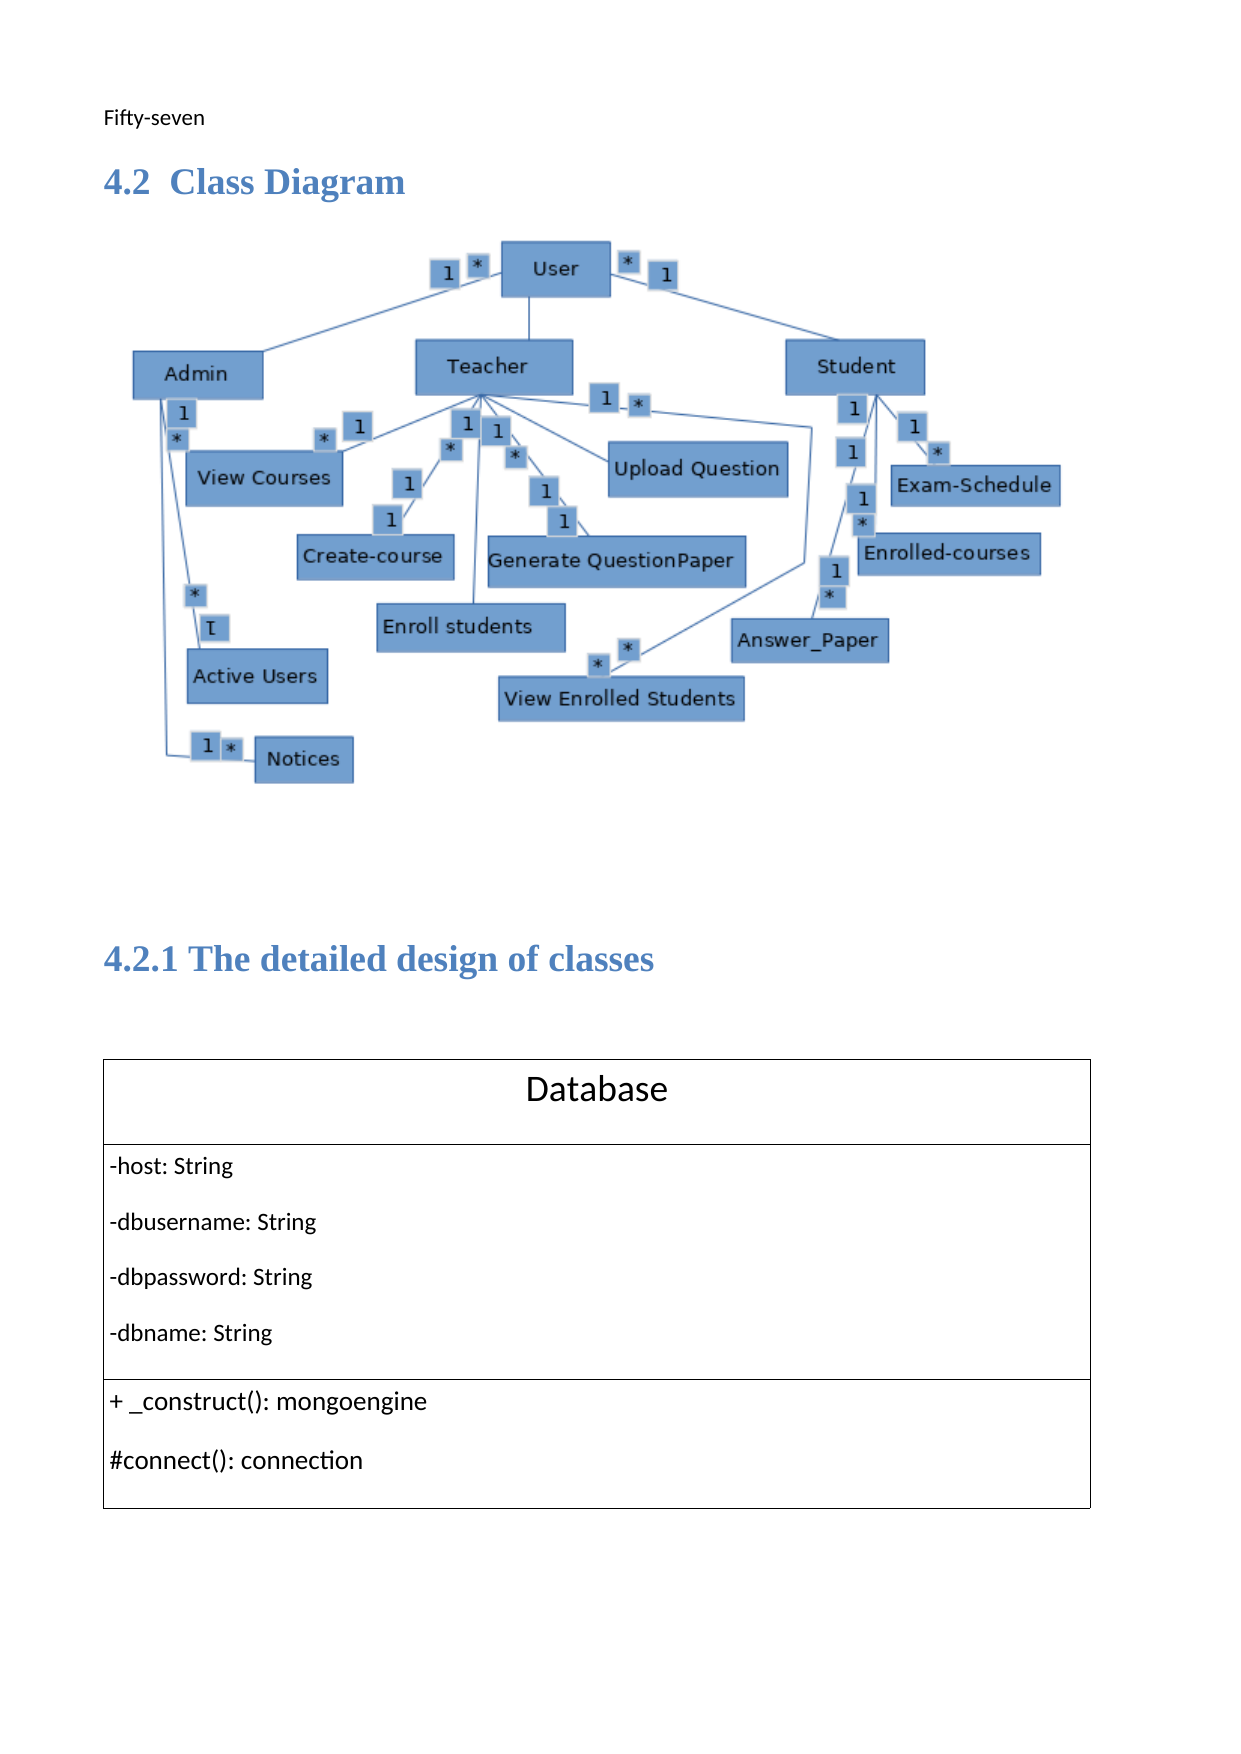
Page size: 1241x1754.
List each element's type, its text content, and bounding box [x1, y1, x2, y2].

subtitle 4.2.1 The detailed design of classes [103, 936, 1090, 979]
subtitle 4.2 Class Diagram [103, 159, 1090, 202]
table_cell -host: String -dbusername: String -dbpassword: String -dbname: String [104, 1145, 1090, 1379]
table_header Database [104, 1060, 1090, 1144]
picture [109, 208, 1085, 832]
table_cell + _construct(): mongoengine #connect(): connection [104, 1380, 1090, 1507]
